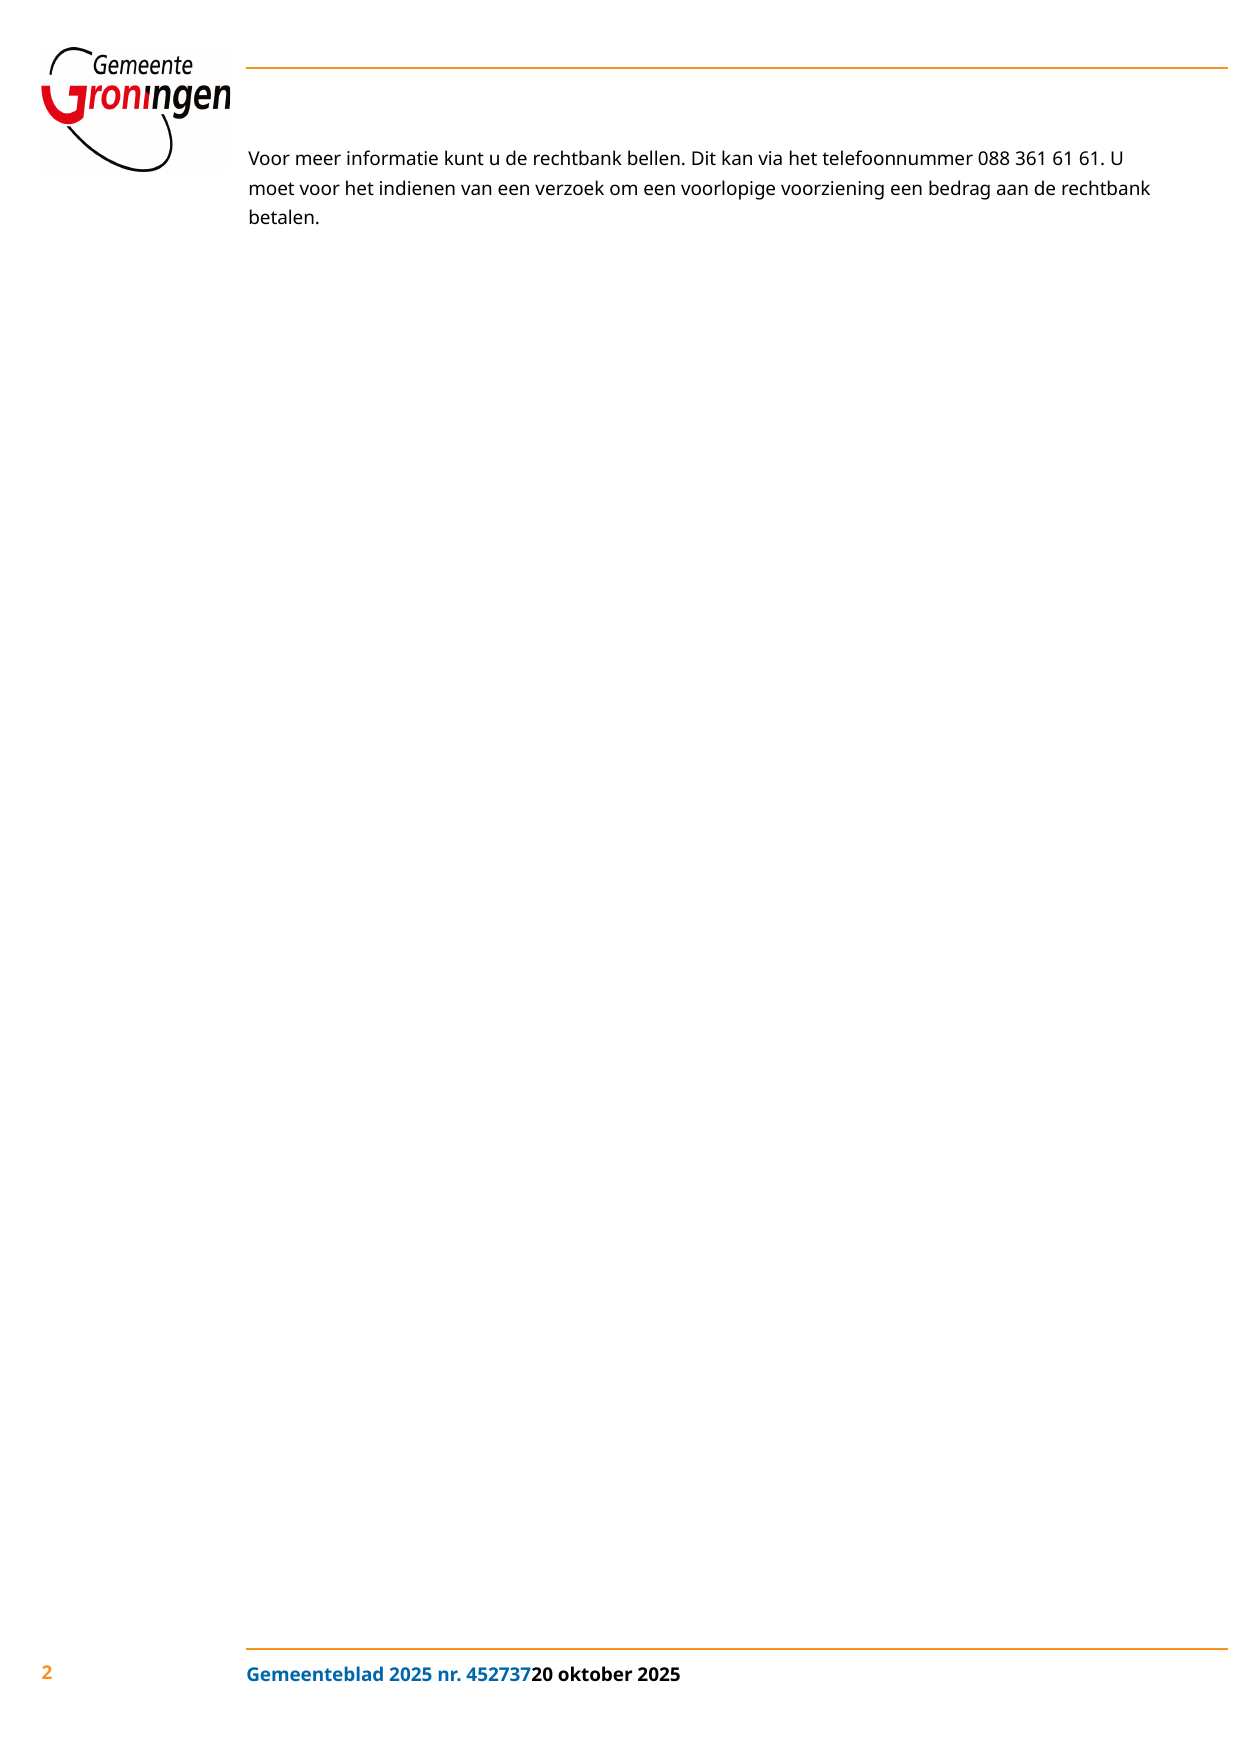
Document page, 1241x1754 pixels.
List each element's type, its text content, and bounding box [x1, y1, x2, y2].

text Voor meer informatie kunt u de rechtbank bellen. Dit kan via het telefoonnummer 088 361 61 61. U moet voor het indienen van een verzoek om een voorlopige voorziening een bedrag aan de rechtbank betalen. [248, 145, 1152, 230]
picture [41, 47, 231, 172]
